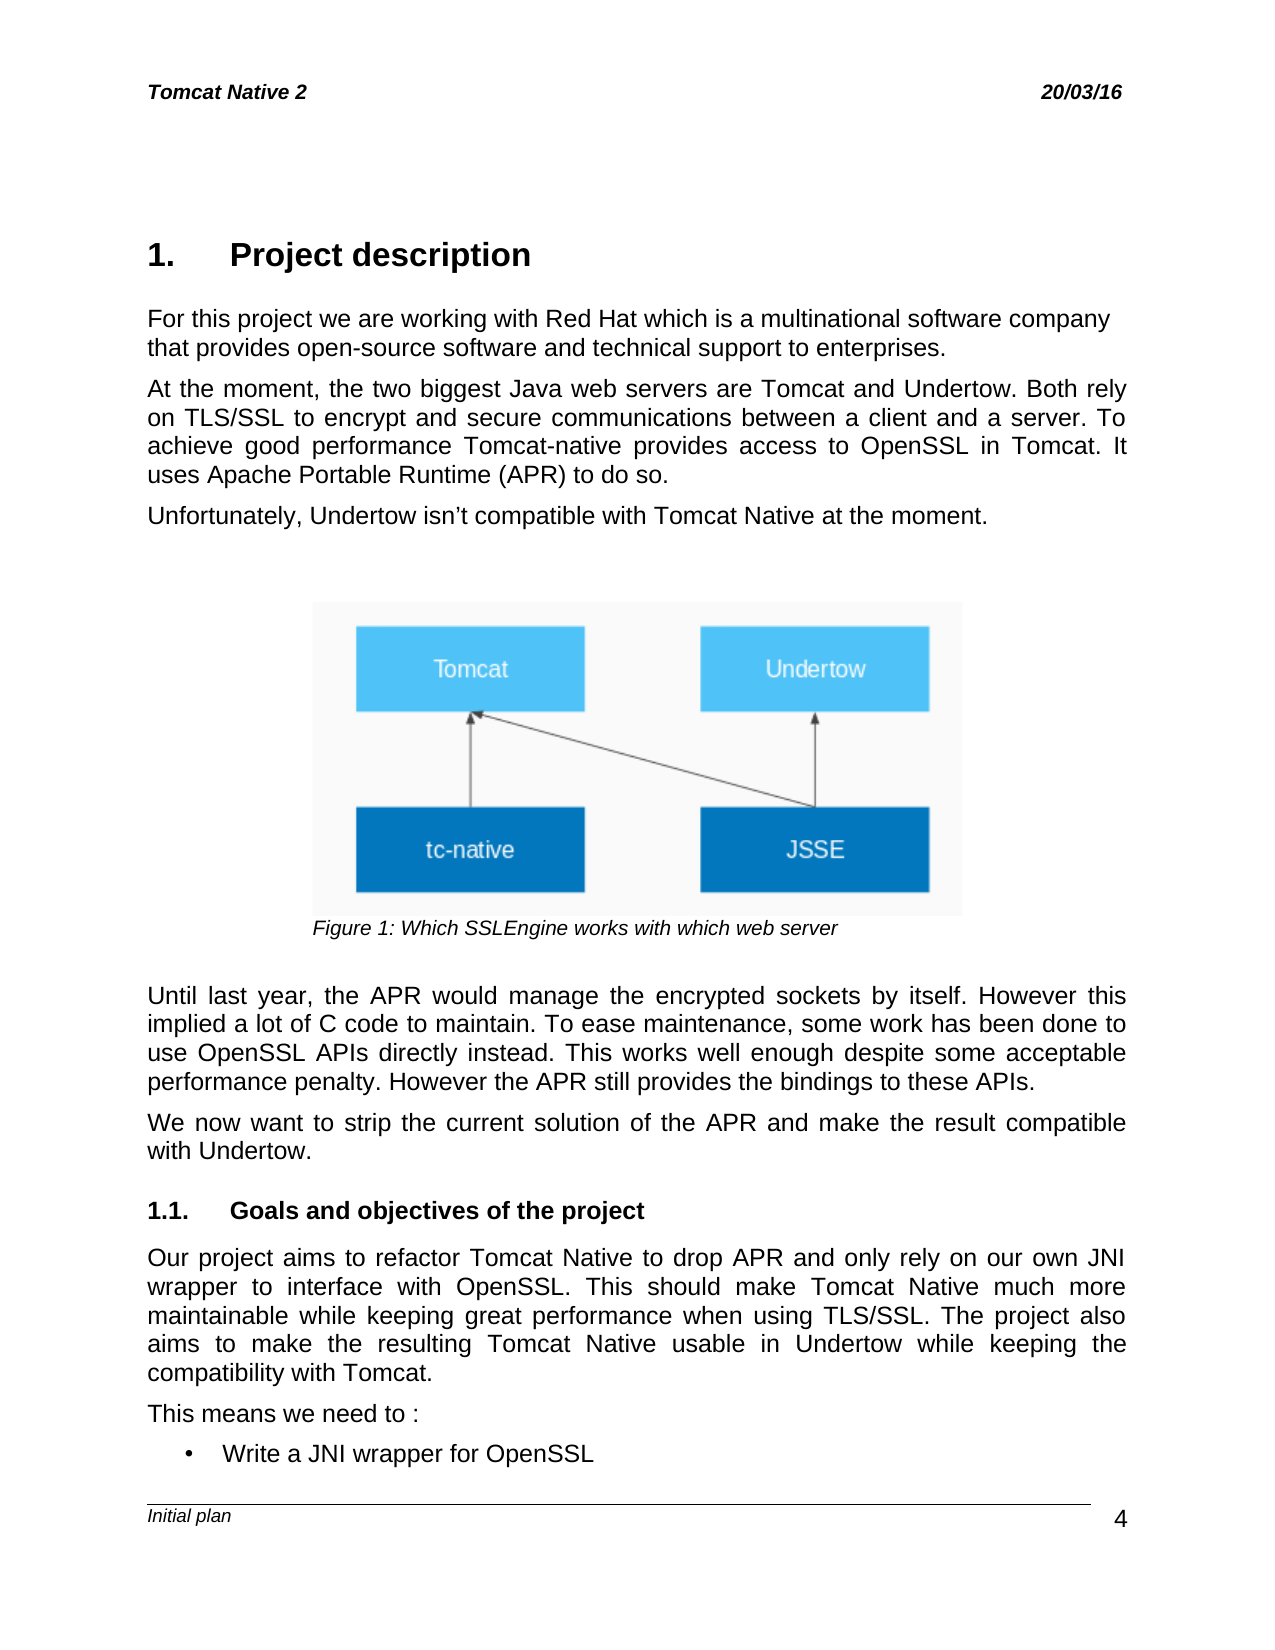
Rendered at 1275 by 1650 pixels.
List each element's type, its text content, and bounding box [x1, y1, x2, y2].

picture [312, 602, 963, 916]
text At the moment, the two biggest Java web servers are Tomcat and Undertow. Both rely on TLS/SSL to encrypt and secure communications between a client and a server. To achieve good performance Tomcat-native provides access to OpenSSL in Tomcat. It uses Apache Portable Runtime (APR) to do so. [147, 374, 1128, 489]
text Figure 1: Which SSLEngine works with which web server [312, 916, 962, 940]
text We now want to strip the current solution of the APR and make the result compatible with Undertow. [147, 1107, 1128, 1165]
text This means we need to : [147, 1399, 1128, 1427]
list Write a JNI wrapper for OpenSSL [184, 1439, 1128, 1468]
text For this project we are working with Red Hat which is a multinational software company that provides open-source software and technical support to enterprises. [147, 304, 1128, 362]
text Unfortunately, Undertow isn’t compatible with Tomcat Native at the moment. [147, 501, 1128, 529]
subtitle Project description [147, 235, 1128, 273]
subtitle Goals and objectives of the project [147, 1196, 1128, 1225]
text Until last year, the APR would manage the encrypted sockets by itself. However this implied a lot of C code to maintain. To ease maintenance, some work has been done to use OpenSSL APIs directly instead. This works well enough despite some acceptable performance penalty. However the APR still provides the bindings to these APIs. [147, 981, 1128, 1096]
text Our project aims to refactor Tomcat Native to drop APR and only rely on our own JNI wrapper to interface with OpenSSL. This should make Tomcat Native much more maintainable while keeping great performance when using TLS/SSL. The project also aims to make the resulting Tomcat Native usable in Undertow while keeping the compatibility with Tomcat. [147, 1243, 1128, 1387]
